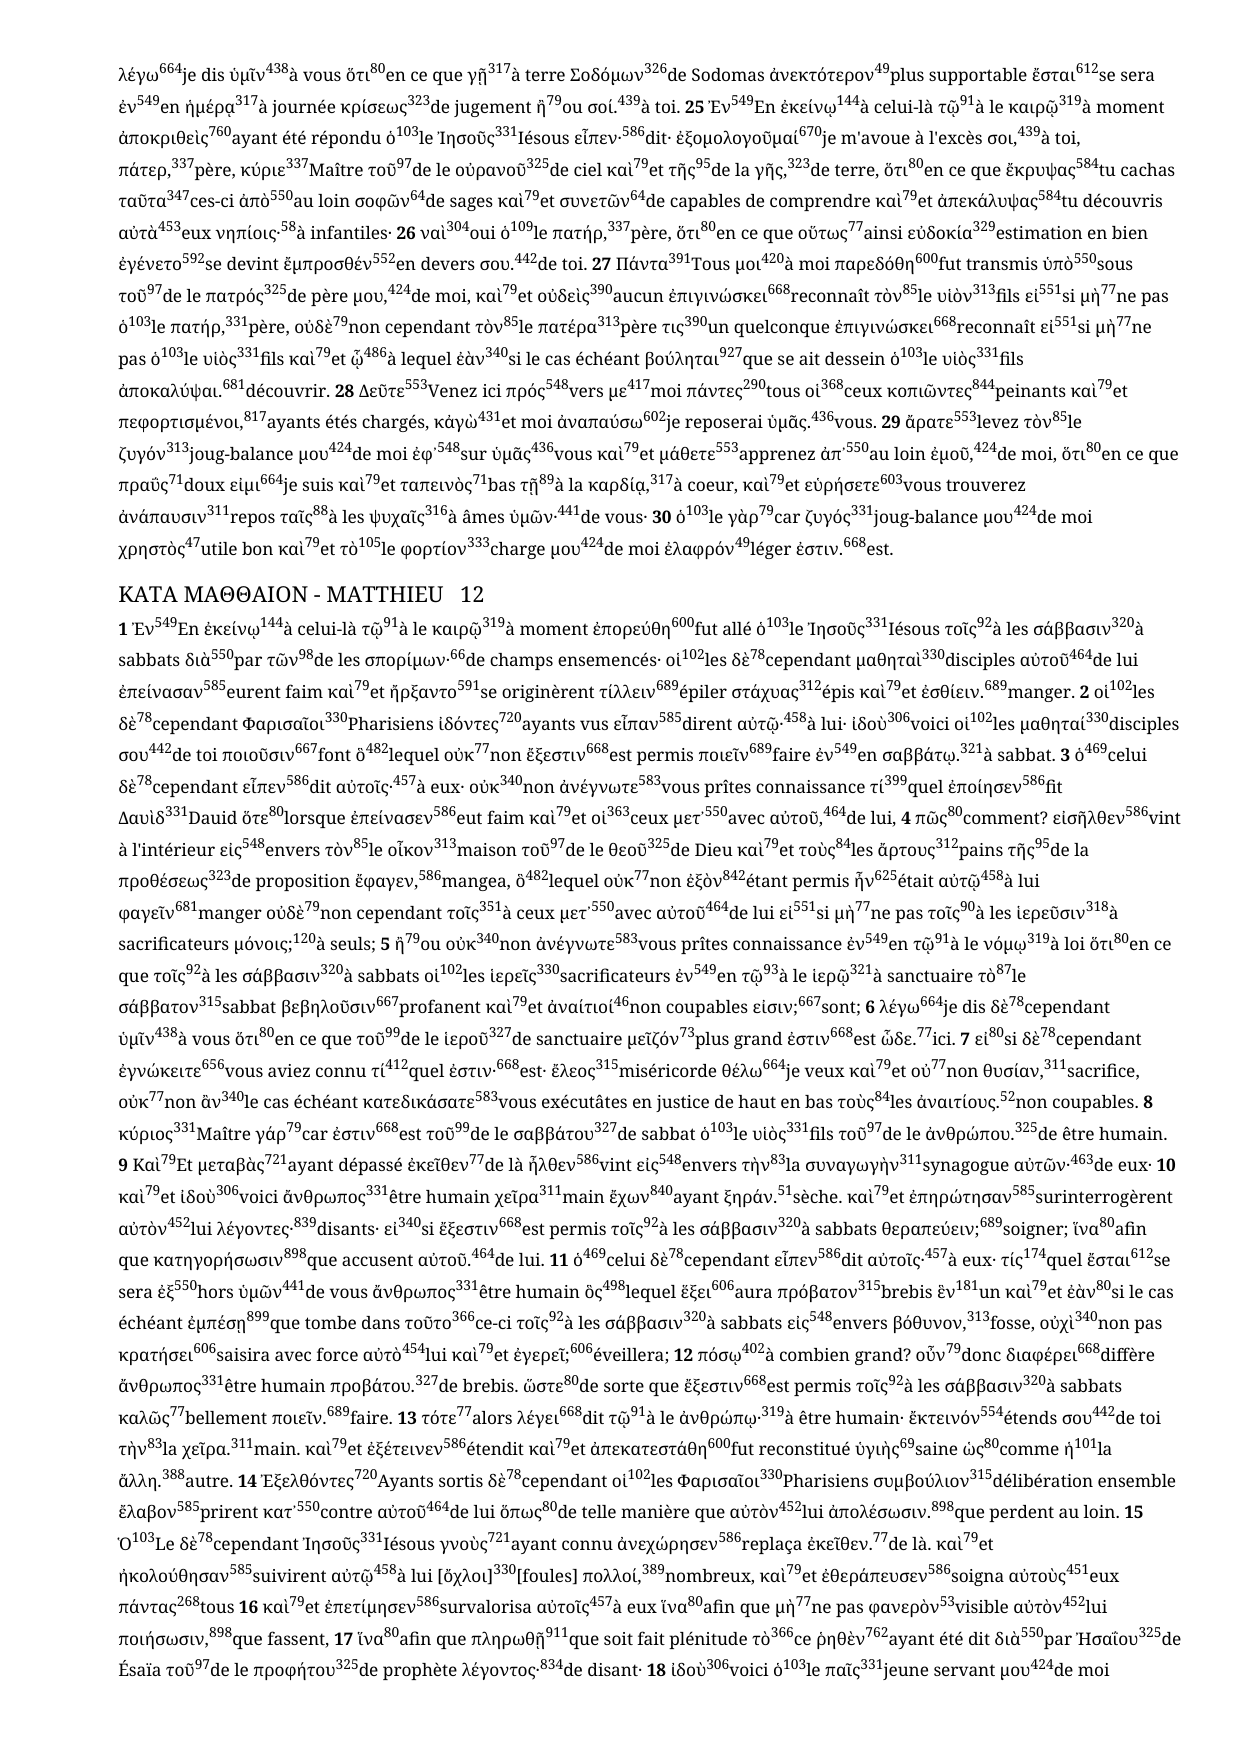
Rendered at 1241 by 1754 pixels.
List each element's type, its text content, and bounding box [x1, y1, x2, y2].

text ΚΑΤΑ ΜΑΘΘΑΙΟΝ - MATTHIEU 12 [118, 579, 1181, 608]
text 1 Καὶ79Et ἐγένετο592se devint ὅτε80lorsque ἐτέλεσεν586acheva ὁ103le Ἰησοῦς331Iésous διατάσσων840ordonnant au-travers τοῖς90à les δώδεκα184à douze μαθηταῖς318à disciples αὐτοῦ,464de lui, μετέβη586dépassa ἐκεῖθεν77de là τοῦ360de ce διδάσκειν689enseigner καὶ79et κηρύσσειν689annoncer ἐν549en ταῖς88à les πόλεσιν316à cités αὐτῶν.463de eux. 2 Ὁ103Le δὲ78cependant Ἰωάννης331Ioannes ἀκούσας721ayant écouté ἐν549en τῷ93à le δεσμωτηρίῳ321à détention τὰ86les ἔργα314travaux τοῦ97de le Χριστοῦ325de Christ πέμψας721ayant mandé διὰ550par τῶν96de les μαθητῶν324de disciples αὐτοῦ464de lui 3 εἶπεν586dit αὐτῷ·458à lui· σὺ448toi εἶ666tu es ὁ364celui ἐρχόμενος867se venant ἢ79ou ἕτερον373autre-différent προσδοκῶμεν;663nous attendons; 4 Καὶ79Et ἀποκριθεὶς760ayant été répondu ὁ103le Ἰησοῦς331Iésous εἶπεν586dit αὐτοῖς·457à eux· πορευθέντες759ayants étés allés ἀπαγγείλατε553rapportez annonce Ἰωάννῃ319à Ioannes ἃ481lesquels ἀκούετε665vous écoutez καὶ79et βλέπετε·665vous regardez· 5 τυφλοὶ70aveugles ἀναβλέπουσιν667regardent de bas en haut καὶ79et χωλοὶ70boiteux περιπατοῦσιν,667piétinent autour, λεπροὶ70lépreux καθαρίζονται679sont purifiés καὶ79et κωφοὶ70sourds muets ἀκούουσιν,667écoutent, καὶ79et νεκροὶ70morts ἐγείρονται679sont éveillés καὶ79et πτωχοὶ70pauvres εὐαγγελίζονται·679sont évangélisés· 6 καὶ79et μακάριός47bienheureux ἐστιν668est ὃς498lequel ἐὰν340si le cas échéant μὴ77ne pas σκανδαλισθῇ911que soit scandalisé ἐν549en ἐμοί.420à moi. 7 Τούτων357de Ceux-ci δὲ78cependant πορευομένων860de se allants ἤρξατο592se origina ὁ103le Ἰησοῦς331Iésous λέγειν689dire τοῖς90à les ὄχλοις318à foules περὶ550autour Ἰωάννου·325de Ioannes· τί399quel ἐξήλθατε583vous sortîtes εἰς548envers τὴν83la ἔρημον51déserte θεάσασθαι;682se contempler; κάλαμον313calame ὑπὸ550sous ἀνέμου325de vent σαλευόμενον;875étant ébranlé; 8 ἀλλὰ79mais τί399quel ἐξήλθατε583vous sortîtes ἰδεῖν;681voir; ἄνθρωπον313être humain ἐν549en μαλακοῖς60à moelleux ἠμφιεσμένον;796ayant été revêtu autour; ἰδοὺ306voici οἱ363ceux τὰ86les μαλακὰ54moelleux φοροῦντες839colportants ἐν549en τοῖς90à les οἴκοις318à maisons τῶν96de les βασιλέων324de rois εἰσίν.667sont. 9 ἀλλὰ79mais τί399quel ἐξήλθατε583vous sortîtes ἰδεῖν;681voir; προφήτην;313prophète; ναὶ304oui λέγω664je dis ὑμῖν,438à vous, καὶ79et περισσότερον53plus surabondant προφήτου.325de prophète. 10 οὗτός364celui-ci ἐστιν668est περὶ550autour οὗ492de lequel γέγραπται·654a été graphé· ἰδοὺ306voici ἐγὼ431moi ἀποστέλλω664j'envoie τὸν85le ἄγγελόν313messager μου424de moi πρὸ550d'avant προσώπου327de face σου,442de toi, ὃς498lequel κατασκευάσει606préparera de haut en bas τὴν83la ὁδόν311chemin σου442de toi ἔμπροσθέν552en devers σου.442de toi. 11 Ἀμὴν304Amen λέγω664je dis ὑμῖν·438à vous· οὐκ77non ἐγήγερται654a été éveillé ἐν549en γεννητοῖς58à engendrés γυναικῶν322de femmes μείζων71plus grand Ἰωάννου325de Ioannes τοῦ97de le βαπτιστοῦ·325de Baptiseur· ὁ103le δὲ78cependant μικρότερος71plus petit ἐν549en τῇ89à la βασιλείᾳ317à royauté τῶν96de les οὐρανῶν324de cieux μείζων47plus grand αὐτοῦ464de lui ἐστιν.668est. 12 ἀπὸ550au loin δὲ78cependant τῶν94de les ἡμερῶν322de journées Ἰωάννου325de Ioannes τοῦ97de le βαπτιστοῦ325de Baptiseur ἕως551jusqu'à ce que ἄρτι77à l'instant ἡ101la βασιλεία329royauté τῶν96de les οὐρανῶν324de cieux βιάζεται674se met en violence καὶ79et βιασταὶ330violents ἁρπάζουσιν667ravissent αὐτήν.450elle. 13 πάντες286tous γὰρ79car οἱ102les προφῆται330prophètes καὶ79et ὁ103le νόμος331loi ἕως552jusqu'à ce que Ἰωάννου325de Ioannes ἐπροφήτευσαν·585prophétisèrent· 14 καὶ79et εἰ80si θέλετε665vous voulez δέξασθαι,682se accepter, αὐτός469lui ἐστιν668est Ἠλίας331Élia ὁ364celui μέλλων840imminant ἔρχεσθαι.690se venir. 15 ὁ364celui ἔχων840ayant ὦτα314oreilles ἀκούειν689écouter ἀκουέτω.572écoute. 16 Τίνι402à Quel δὲ78cependant ὁμοιώσω602je rendrai semblable τὴν83la γενεὰν311génération ταύτην;136celle-ci; ὁμοία30semblable ἐστὶν668est παιδίοις320à petits enfants καθημένοις856à se étants assis ἐν549en ταῖς88à les ἀγοραῖς316à agoras ἃ499lesquels προσφωνοῦντα841voixants auprès τοῖς92à les ἑτέροις379à autres-différents 17 λέγουσιν·667disent· ηὐλήσαμεν581nous flûtâmes ὑμῖν438à vous καὶ79et οὐκ77non ὠρχήσασθε,589vous vous dansâtes, ἐθρηνήσαμεν581nous fîmes des thrènes καὶ79et οὐκ77non ἐκόψασθε.589vous vous coupâtes. 18 ἦλθεν586vint γὰρ79car Ἰωάννης331Ioannes μήτε79et ni ἐσθίων840mangeant μήτε79et ni πίνων,840buvant, καὶ79et λέγουσιν·667disent· δαιμόνιον315démon ἔχει.668a. 19 ἦλθεν586vint ὁ103le υἱὸς331fils τοῦ97de le ἀνθρώπου325de être humain ἐσθίων840mangeant καὶ79et πίνων,840buvant, καὶ79et λέγουσιν·667disent· ἰδοὺ306voici ἄνθρωπος331être humain φάγος331glouton καὶ79et οἰνοπότης,331buveur de vin, τελωνῶν324de collecteurs de taxes φίλος71ami καὶ79et ἁμαρτωλῶν.64de fauteurs. καὶ79et ἐδικαιώθη600fut justifié ἡ101la σοφία329sagesse ἀπὸ550au loin τῶν98de les ἔργων326de travaux αὐτῆς.462de elle. 20 Τότε77Alors ἤρξατο592se origina ὀνειδίζειν689réprouver τὰς82les πόλεις310cités ἐν549en αἷς483à lesquelles ἐγένοντο591se devinrent αἱ100les πλεῖσται19plus nombreuses δυνάμεις328puissances αὐτοῦ,464de lui, ὅτι80en ce que οὐ77non μετενόησαν·585transintelligèrent· 21 οὐαί304Ouai σοι,439à toi, Χοραζίν,335Chorazin, οὐαί304Ouai σοι,439à toi, Βηθσαϊδά·335Bethsaïda· ὅτι80en ce que εἰ80si ἐν549en Τύρῳ317à Tyr καὶ79et Σιδῶνι317à Sidon ἐγένοντο591se devinrent αἱ100les δυνάμεις328puissances αἱ361celles γενόμεναι737se ayantes devenues ἐν549en ὑμῖν,438à vous, πάλαι77vieillement ἂν340le cas échéant ἐν549en σάκκῳ319à sac καὶ79et σποδῷ317à cendre μετενόησαν.585transintelligèrent. 22 πλὴν79toutefois λέγω664je dis ὑμῖν,438à vous, Τύρῳ317à Tyr καὶ79et Σιδῶνι317à Sidon ἀνεκτότερον49plus supportable ἔσται612se sera ἐν549en ἡμέρᾳ317à journée κρίσεως323de jugement ἢ79ou ὑμῖν.438à vous. 23 καὶ77aussi σύ,448toi, Καφαρναούμ,335Kapharnaoum, μὴ340ne pas ἕως552jusqu'à ce que οὐρανοῦ325de ciel ὑψωθήσῃ;617tu seras haussé; ἕως552jusqu'à ce que ᾅδου325de séjour des morts καταβήσῃ·610tu te descendras· ὅτι80en ce que εἰ80si ἐν549en Σοδόμοις320à Sodomas ἐγενήθησαν599furent devenu αἱ100les δυνάμεις328puissances αἱ495celles γενόμεναι737se ayantes devenues ἐν549en σοί,439à toi, ἔμεινεν586resta ἂν340le cas échéant μέχρι552jusqu'à τῆς356de celle σήμερον.77aujourd'hui. 24 πλὴν79toutefois λέγω664je dis ὑμῖν438à vous ὅτι80en ce que γῇ317à terre Σοδόμων326de Sodomas ἀνεκτότερον49plus supportable ἔσται612se sera ἐν549en ἡμέρᾳ317à journée κρίσεως323de jugement ἢ79ou σοί.439à toi. 25 Ἐν549En ἐκείνῳ144à celui-là τῷ91à le καιρῷ319à moment ἀποκριθεὶς760ayant été répondu ὁ103le Ἰησοῦς331Iésous εἶπεν·586dit· ἐξομολογοῦμαί670je m'avoue à l'excès σοι,439à toi, πάτερ,337père, κύριε337Maître τοῦ97de le οὐρανοῦ325de ciel καὶ79et τῆς95de la γῆς,323de terre, ὅτι80en ce que ἔκρυψας584tu cachas ταῦτα347ces-ci ἀπὸ550au loin σοφῶν64de sages καὶ79et συνετῶν64de capables de comprendre καὶ79et ἀπεκάλυψας584tu découvris αὐτὰ453eux νηπίοις·58à infantiles· 26 ναὶ304oui ὁ109le πατήρ,337père, ὅτι80en ce que οὕτως77ainsi εὐδοκία329estimation en bien ἐγένετο592se devint ἔμπροσθέν552en devers σου.442de toi. 27 Πάντα391Tous μοι420à moi παρεδόθη600fut transmis ὑπὸ550sous τοῦ97de le πατρός325de père μου,424de moi, καὶ79et οὐδεὶς390aucun ἐπιγινώσκει668reconnaît τὸν85le υἱὸν313fils εἰ551si μὴ77ne pas ὁ103le πατήρ,331père, οὐδὲ79non cependant τὸν85le πατέρα313père τις390un quelconque ἐπιγινώσκει668reconnaît εἰ551si μὴ77ne pas ὁ103le υἱὸς331fils καὶ79et ᾧ486à lequel ἐὰν340si le cas échéant βούληται927que se ait dessein ὁ103le υἱὸς331fils ἀποκαλύψαι.681découvrir. 28 Δεῦτε553Venez ici πρός548vers με417moi πάντες290tous οἱ368ceux κοπιῶντες844peinants καὶ79et πεφορτισμένοι,817ayants étés chargés, κἀγὼ431et moi ἀναπαύσω602je reposerai ὑμᾶς.436vous. 29 ἄρατε553levez τὸν85le ζυγόν313joug-balance μου424de moi ἐφ᾽548sur ὑμᾶς436vous καὶ79et μάθετε553apprenez ἀπ᾽550au loin ἐμοῦ,424de moi, ὅτι80en ce que πραΰς71doux εἰμι664je suis καὶ79et ταπεινὸς71bas τῇ89à la καρδίᾳ,317à coeur, καὶ79et εὑρήσετε603vous trouverez ἀνάπαυσιν311repos ταῖς88à les ψυχαῖς316à âmes ὑμῶν·441de vous· 30 ὁ103le γὰρ79car ζυγός331joug-balance μου424de moi χρηστὸς47utile bon καὶ79et τὸ105le φορτίον333charge μου424de moi ἐλαφρόν49léger ἐστιν.668est. [118, 59, 1181, 560]
text 1 Ἐν549En ἐκείνῳ144à celui-là τῷ91à le καιρῷ319à moment ἐπορεύθη600fut allé ὁ103le Ἰησοῦς331Iésous τοῖς92à les σάββασιν320à sabbats διὰ550par τῶν98de les σπορίμων·66de champs ensemencés· οἱ102les δὲ78cependant μαθηταὶ330disciples αὐτοῦ464de lui ἐπείνασαν585eurent faim καὶ79et ἤρξαντο591se originèrent τίλλειν689épiler στάχυας312épis καὶ79et ἐσθίειν.689manger. 2 οἱ102les δὲ78cependant Φαρισαῖοι330Pharisiens ἰδόντες720ayants vus εἶπαν585dirent αὐτῷ·458à lui· ἰδοὺ306voici οἱ102les μαθηταί330disciples σου442de toi ποιοῦσιν667font ὃ482lequel οὐκ77non ἔξεστιν668est permis ποιεῖν689faire ἐν549en σαββάτῳ.321à sabbat. 3 ὁ469celui δὲ78cependant εἶπεν586dit αὐτοῖς·457à eux· οὐκ340non ἀνέγνωτε583vous prîtes connaissance τί399quel ἐποίησεν586fit Δαυὶδ331Dauid ὅτε80lorsque ἐπείνασεν586eut faim καὶ79et οἱ363ceux μετ᾽550avec αὐτοῦ,464de lui, 4 πῶς80comment? εἰσῆλθεν586vint à l'intérieur εἰς548envers τὸν85le οἶκον313maison τοῦ97de le θεοῦ325de Dieu καὶ79et τοὺς84les ἄρτους312pains τῆς95de la προθέσεως323de proposition ἔφαγεν,586mangea, ὃ482lequel οὐκ77non ἐξὸν842étant permis ἦν625était αὐτῷ458à lui φαγεῖν681manger οὐδὲ79non cependant τοῖς351à ceux μετ᾽550avec αὐτοῦ464de lui εἰ551si μὴ77ne pas τοῖς90à les ἱερεῦσιν318à sacrificateurs μόνοις;120à seuls; 5 ἢ79ou οὐκ340non ἀνέγνωτε583vous prîtes connaissance ἐν549en τῷ91à le νόμῳ319à loi ὅτι80en ce que τοῖς92à les σάββασιν320à sabbats οἱ102les ἱερεῖς330sacrificateurs ἐν549en τῷ93à le ἱερῷ321à sanctuaire τὸ87le σάββατον315sabbat βεβηλοῦσιν667profanent καὶ79et ἀναίτιοί46non coupables εἰσιν;667sont; 6 λέγω664je dis δὲ78cependant ὑμῖν438à vous ὅτι80en ce que τοῦ99de le ἱεροῦ327de sanctuaire μεῖζόν73plus grand ἐστιν668est ὧδε.77ici. 7 εἰ80si δὲ78cependant ἐγνώκειτε656vous aviez connu τί412quel ἐστιν·668est· ἔλεος315miséricorde θέλω664je veux καὶ79et οὐ77non θυσίαν,311sacrifice, οὐκ77non ἂν340le cas échéant κατεδικάσατε583vous exécutâtes en justice de haut en bas τοὺς84les ἀναιτίους.52non coupables. 8 κύριος331Maître γάρ79car ἐστιν668est τοῦ99de le σαββάτου327de sabbat ὁ103le υἱὸς331fils τοῦ97de le ἀνθρώπου.325de être humain. 9 Καὶ79Et μεταβὰς721ayant dépassé ἐκεῖθεν77de là ἦλθεν586vint εἰς548envers τὴν83la συναγωγὴν311synagogue αὐτῶν·463de eux· 10 καὶ79et ἰδοὺ306voici ἄνθρωπος331être humain χεῖρα311main ἔχων840ayant ξηράν.51sèche. καὶ79et ἐπηρώτησαν585surinterrogèrent αὐτὸν452lui λέγοντες·839disants· εἰ340si ἔξεστιν668est permis τοῖς92à les σάββασιν320à sabbats θεραπεύειν;689soigner; ἵνα80afin que κατηγορήσωσιν898que accusent αὐτοῦ.464de lui. 11 ὁ469celui δὲ78cependant εἶπεν586dit αὐτοῖς·457à eux· τίς174quel ἔσται612se sera ἐξ550hors ὑμῶν441de vous ἄνθρωπος331être humain ὃς498lequel ἕξει606aura πρόβατον315brebis ἓν181un καὶ79et ἐὰν80si le cas échéant ἐμπέσῃ899que tombe dans τοῦτο366ce-ci τοῖς92à les σάββασιν320à sabbats εἰς548envers βόθυνον,313fosse, οὐχὶ340non pas κρατήσει606saisira avec force αὐτὸ454lui καὶ79et ἐγερεῖ;606éveillera; 12 πόσῳ402à combien grand? οὖν79donc διαφέρει668diffère ἄνθρωπος331être humain προβάτου.327de brebis. ὥστε80de sorte que ἔξεστιν668est permis τοῖς92à les σάββασιν320à sabbats καλῶς77bellement ποιεῖν.689faire. 13 τότε77alors λέγει668dit τῷ91à le ἀνθρώπῳ·319à être humain· ἔκτεινόν554étends σου442de toi τὴν83la χεῖρα.311main. καὶ79et ἐξέτεινεν586étendit καὶ79et ἀπεκατεστάθη600fut reconstitué ὑγιὴς69saine ὡς80comme ἡ101la ἄλλη.388autre. 14 Ἐξελθόντες720Ayants sortis δὲ78cependant οἱ102les Φαρισαῖοι330Pharisiens συμβούλιον315délibération ensemble ἔλαβον585prirent κατ᾽550contre αὐτοῦ464de lui ὅπως80de telle manière que αὐτὸν452lui ἀπολέσωσιν.898que perdent au loin. 15 Ὁ103Le δὲ78cependant Ἰησοῦς331Iésous γνοὺς721ayant connu ἀνεχώρησεν586replaça ἐκεῖθεν.77de là. καὶ79et ἠκολούθησαν585suivirent αὐτῷ458à lui [ὄχλοι]330[foules] πολλοί,389nombreux, καὶ79et ἐθεράπευσεν586soigna αὐτοὺς451eux πάντας268tous 16 καὶ79et ἐπετίμησεν586survalorisa αὐτοῖς457à eux ἵνα80afin que μὴ77ne pas φανερὸν53visible αὐτὸν452lui ποιήσωσιν,898que fassent, 17 ἵνα80afin que πληρωθῇ911que soit fait plénitude τὸ366ce ῥηθὲν762ayant été dit διὰ550par Ἠσαΐου325de Ésaïa τοῦ97de le προφήτου325de prophète λέγοντος·834de disant· 18 ἰδοὺ306voici ὁ103le παῖς331jeune servant μου424de moi ὃν480lequel ᾑρέτισα,582je hérétisai, ὁ103le ἀγαπητός71aimé μου424de moi εἰς548envers ὃν480lequel εὐδόκησεν586estima en bien ἡ101la ψυχή329âme μου·424de moi· θήσω602je poserai τὸ87le πνεῦμά315souffle μου424de moi ἐπ᾽548sur αὐτόν,452lui, καὶ79et κρίσιν311jugement τοῖς92à les ἔθνεσιν320à ethnies ἀπαγγελεῖ.606rapportera annonce. 19 οὐκ77non ἐρίσει606querellera οὐδὲ79non cependant κραυγάσει,606criera, οὐδὲ79non cependant ἀκούσει606écoutera τις390un quelconque ἐν549en ταῖς88à les πλατείαις316à places τὴν83la φωνὴν311voix αὐτοῦ.464de lui. 20 κάλαμον313calame συντετριμμένον796ayant été broyé ensemble οὐ77non κατεάξει606fracassera de haut en bas καὶ79et λίνον315linon τυφόμενον877étant fumé οὐ77non σβέσει,606éteindra, ἕως80jusqu'à ce que ἂν340le cas échéant ἐκβάλῃ899que éjecte εἰς548envers νῖκος315victoire τὴν83la κρίσιν.311jugement. 21 καὶ79et τῷ93à le ὀνόματι321à nom αὐτοῦ464de lui ἔθνη332ethnies ἐλπιοῦσιν.605espéreront. 22 Τότε77Alors προσηνέχθη600fut apporté αὐτῷ458à lui δαιμονιζόμενος891étant démonisé τυφλὸς71aveugle καὶ79et κωφός,71sourd muet, καὶ79et ἐθεράπευσεν586soigna αὐτόν,452lui, ὥστε80de sorte que τὸν85le κωφὸν53sourd muet λαλεῖν689bavarder καὶ79et βλέπειν.689regarder. 23 καὶ79et ἐξίσταντο630se extasiaient πάντες286tous οἱ102les ὄχλοι330foules καὶ79et ἔλεγον·624disaient· μήτι340ne serait-ce que οὗτός364celui-ci ἐστιν668est ὁ103le υἱὸς331fils Δαυίδ;325de Dauid; 24 οἱ102les δὲ78cependant Φαρισαῖοι330Pharisiens ἀκούσαντες720ayants écoutés εἶπον·585dirent· οὗτος364celui-ci οὐκ77non ἐκβάλλει668éjecte τὰ86les δαιμόνια314démons εἰ551si μὴ77ne pas ἐν549en τῷ91à le Βεελζεβοὺλ319à Beelzeboul ἄρχοντι319à chef τῶν98de les δαιμονίων.326de démons. 25 Εἰδὼς783Ayant su δὲ78cependant τὰς82les ἐνθυμήσεις310réflexions en fureurs αὐτῶν463de eux εἶπεν586dit αὐτοῖς·457à eux· πᾶσα285toute βασιλεία329royauté μερισθεῖσα758ayante étée partagée καθ᾽550contre ἑαυτῆς535de elle-même ἐρημοῦται680est désertifié καὶ79et πᾶσα285toute πόλις329cité ἢ79ou οἰκία329maison d'habitation μερισθεῖσα758ayante étée partagée καθ᾽550contre ἑαυτῆς535de elle-même οὐ77non σταθήσεται.619sera dressé. 26 καὶ79et εἰ80si ὁ103le σατανᾶς331Satanas τὸν85le σατανᾶν313Satanas ἐκβάλλει,668éjecte, ἐφ᾽548sur ἑαυτὸν528lui-même ἐμερίσθη·600fut partagé· πῶς77comment? οὖν79donc σταθήσεται619sera dressé ἡ101la βασιλεία329royauté αὐτοῦ;464de lui; 27 καὶ79et εἰ80si ἐγὼ431moi ἐν549en Βεελζεβοὺλ319à Beelzeboul ἐκβάλλω664j'éjecte τὰ86les δαιμόνια,314démons, οἱ102les υἱοὶ330fils ὑμῶν441de vous ἐν549en τίνι401à quel ἐκβάλλουσιν;667éjectent; διὰ548par le fait de τοῦτο348ce-ci αὐτοὶ468eux κριταὶ330juges ἔσονται611se seront ὑμῶν.441de vous. 28 εἰ80si δὲ78cependant ἐν549en πνεύματι321à souffle θεοῦ325de Dieu ἐγὼ431moi ἐκβάλλω664j'éjecte τὰ86les δαιμόνια,314démons, ἄρα77par conséquent ἔφθασεν586devança ἐφ᾽548sur ὑμᾶς436vous ἡ101la βασιλεία329royauté τοῦ97de le θεοῦ.325de Dieu. 29 ἢ79ou πῶς77comment? δύναταί674se peut τις390un quelconque εἰσελθεῖν681venir à l'intérieur εἰς548envers τὴν83la οἰκίαν311maison d'habitation τοῦ97de le ἰσχυροῦ65de tenace καὶ79et τὰ86les σκεύη314ustensiles αὐτοῦ464de lui ἁρπάσαι,681ravir, ἐὰν80si le cas échéant μὴ77ne pas πρῶτον77premièrement δήσῃ899que attache de lien τὸν85le ἰσχυρόν;53tenace; καὶ79et τότε77alors τὴν83la οἰκίαν311maison d'habitation αὐτοῦ464de lui διαρπάσει.606ravira au-travers. 30 ὁ364celui μὴ77ne pas ὢν840étant μετ᾽550avec ἐμοῦ424de moi κατ᾽550contre ἐμοῦ424de moi ἐστιν,668est, καὶ79et ὁ364celui μὴ77ne pas συνάγων840menant ensemble μετ᾽550avec ἐμοῦ424de moi σκορπίζει.668disperse. 31 Διὰ548Par le fait de τοῦτο348ce-ci λέγω664je dis ὑμῖν,438à vous, πᾶσα285toute ἁμαρτία329faute καὶ79et βλασφημία329blasphémie ἀφεθήσεται619sera abandonné τοῖς90à les ἀνθρώποις,318à êtres humains, ἡ101la δὲ78cependant τοῦ99de le πνεύματος327de souffle βλασφημία329blasphémie οὐκ77non ἀφεθήσεται.619sera abandonné. 32 καὶ79et ὃς498lequel ἐὰν340si le cas échéant εἴπῃ899que dise λόγον313discours κατὰ550contre τοῦ97de le υἱοῦ325de fils τοῦ97de le ἀνθρώπου,325de être humain, ἀφεθήσεται619sera abandonné αὐτῷ·458à lui· ὃς498lequel δ᾽78cependant ἂν340le cas échéant εἴπῃ899que dise κατὰ550contre τοῦ99de le πνεύματος327de souffle τοῦ99de le ἁγίου,18de saint, οὐκ77non ἀφεθήσεται619sera abandonné αὐτῷ458à lui οὔτε79ni ἐν549en τούτῳ144à celui-ci τῷ91à le αἰῶνι319à ère οὔτε79ni ἐν549en τῷ352à celui μέλλοντι.828à imminant. 33 Ἢ79Ou ποιήσατε553faites τὸ87le δένδρον315arbre καλὸν34beau καὶ79et τὸν85le καρπὸν313fruit αὐτοῦ466de lui καλόν,53beau, ἢ79ou ποιήσατε553faites τὸ87le δένδρον315arbre σαπρὸν34pourri καὶ79et τὸν85le καρπὸν313fruit αὐτοῦ466de lui σαπρόν·53pourri· ἐκ550hors γὰρ79car τοῦ97de le καρποῦ325de fruit τὸ105le δένδρον333arbre γινώσκεται.680est connu. 34 γεννήματα338progénitures ἐχιδνῶν,322de vipères, πῶς77comment? δύνασθε671vous vous pouvez ἀγαθὰ54bons λαλεῖν689bavarder πονηροὶ46méchants ὄντες;839étants; ἐκ550hors γὰρ79car τοῦ99de le περισσεύματος327de superflu τῆς95de la καρδίας323de coeur τὸ105le στόμα333bouche λαλεῖ.668bavarde. 35 ὁ103le ἀγαθὸς22bon ἄνθρωπος331être humain ἐκ550hors τοῦ257de le ἀγαθοῦ16de bon θησαυροῦ325de trésor ἐκβάλλει668éjecte ἀγαθά,54bons, καὶ79et ὁ103le πονηρὸς22méchant ἄνθρωπος331être humain ἐκ550hors τοῦ257de le πονηροῦ16de méchant θησαυροῦ325de trésor ἐκβάλλει668éjecte πονηρά.54méchants. 36 λέγω664je dis δὲ78cependant ὑμῖν438à vous ὅτι80en ce que πᾶν271tout ῥῆμα315oral ἀργὸν6sans travail ὃ482lequel λαλήσουσιν605bavarderont οἱ102les ἄνθρωποι330êtres humains ἀποδώσουσιν605redonneront περὶ550autour αὐτοῦ466de lui λόγον313discours ἐν549en ἡμέρᾳ317à journée κρίσεως·323de jugement· 37 ἐκ550hors γὰρ79car τῶν96de les λόγων324de discours σου442de toi δικαιωθήσῃ,617tu seras justifié, καὶ79et ἐκ550hors τῶν96de les λόγων324de discours σου442de toi καταδικασθήσῃ.617tu seras exécuté en justice de haut en bas. 38 Τότε77Alors ἀπεκρίθησαν599furent répondu αὐτῷ458à lui τινες389des quelconques τῶν96de les γραμματέων324de lettrés καὶ79et Φαρισαίων324de Pharisiens λέγοντες·839disants· διδάσκαλε,337enseignant, θέλομεν663nous voulons ἀπὸ550au loin σοῦ442de toi σημεῖον315signe ἰδεῖν.681voir. 39 ὁ469celui δὲ78cependant ἀποκριθεὶς760ayant été répondu εἶπεν586dit αὐτοῖς·457à eux· γενεὰ329génération πονηρὰ20méchante καὶ79et μοιχαλὶς20adultère σημεῖον315signe ἐπιζητεῖ,668surcherche, καὶ79et σημεῖον333signe οὐ77non δοθήσεται619sera donné αὐτῇ456à elle εἰ551si μὴ77ne pas τὸ105le σημεῖον333signe Ἰωνᾶ325de Ionas τοῦ97de le προφήτου.325de prophète. 40 ὥσπερ80comme certes γὰρ79car ἦν625était Ἰωνᾶς331Ionas ἐν549en τῇ89à la κοιλίᾳ317à cavité ventrale τοῦ99de le κήτους327de cétacé τρεῖς176trois ἡμέρας310journées καὶ79et τρεῖς176trois νύκτας,310nuits, οὕτως77ainsi ἔσται612se sera ὁ103le υἱὸς331fils τοῦ97de le ἀνθρώπου325de être humain ἐν549en τῇ89à la καρδίᾳ317à coeur τῆς95de la γῆς323de terre τρεῖς176trois ἡμέρας310journées καὶ79et τρεῖς176trois νύκτας.310nuits. 41 Ἄνδρες330Hommes Νινευῖται330Ninevites ἀναστήσονται611se redresseront ἐν549en τῇ89à la κρίσει317à jugement μετὰ550avec τῆς95de la γενεᾶς323de génération ταύτης148de celle-ci καὶ79et κατακρινοῦσιν605jugeront contre αὐτήν,450elle, ὅτι80en ce que μετενόησαν585transintelligèrent εἰς548envers τὸ87le κήρυγμα315annonce Ἰωνᾶ,325de Ionas, καὶ79et ἰδοὺ306voici πλεῖον73plus nombreusement Ἰωνᾶ325de Ionas ὧδε.77ici. 42 βασίλισσα329reine νότου325de sud ἐγερθήσεται619sera éveillé ἐν549en τῇ89à la κρίσει317à jugement μετὰ550avec τῆς95de la γενεᾶς323de génération ταύτης148de celle-ci καὶ79et κατακρινεῖ606jugera contre αὐτήν,450elle, ὅτι80en ce que ἦλθεν586vint ἐκ550hors τῶν98de les περάτων326de limites τῆς95de la γῆς323de terre ἀκοῦσαι681écouter τὴν83la σοφίαν311sagesse Σολομῶνος,325de Solomon, καὶ79et ἰδοὺ306voici πλεῖον73plus nombreusement Σολομῶνος325de Solomon ὧδε.77ici. 43 Ὅταν80Lorsque le cas échéant δὲ78cependant τὸ105le ἀκάθαρτον24impur πνεῦμα333souffle ἐξέλθῃ899que sorte ἀπὸ550au loin τοῦ97de le ἀνθρώπου,325de être humain, διέρχεται674se passe à travers δι᾽550par ἀνύδρων15de sans eaux τόπων324de lieux ζητοῦν842cherchant ἀνάπαυσιν311repos καὶ79et οὐχ77non εὑρίσκει.668trouve. 44 τότε77alors λέγει·668dit· εἰς548envers τὸν85le οἶκόν313maison μου424de moi ἐπιστρέψω602je tournerai sur ὅθεν77d'où ἐξῆλθον·582je sortis· καὶ79et ἐλθὸν723ayant venu εὑρίσκει668trouve σχολάζοντα822vaquant σεσαρωμένον796ayant été balayé καὶ79et κεκοσμημένον.796ayant été arrangé. 45 τότε77alors πορεύεται674se va καὶ79et παραλαμβάνει668prend à côté μεθ᾽550avec ἑαυτοῦ539de lui-même ἑπτὰ180sept ἕτερα116autres-différents πνεύματα314souffles πονηρότερα5plus méchants ἑαυτοῦ539de lui-même καὶ79et εἰσελθόντα722ayants venus à l'intérieur κατοικεῖ668établit maison d'habitation ἐκεῖ·77là· καὶ79et γίνεται674se devient τὰ104les ἔσχατα72derniers τοῦ97de le ἀνθρώπου325de être humain ἐκείνου150de celui-là χείρονα48pires τῶν98de les πρώτων.66de premiers. οὕτως77ainsi ἔσται612se sera καὶ77aussi τῇ89à la γενεᾷ317à génération ταύτῃ142à celle-ci τῇ89à la πονηρᾷ.8à méchante. 46 Ἔτι77Encore αὐτοῦ464de lui λαλοῦντος834de bavardant τοῖς90à les ὄχλοις318à foules ἰδοὺ306voici ἡ101la μήτηρ329mère καὶ79et οἱ102les ἀδελφοὶ330frères αὐτοῦ464de lui εἱστήκεισαν658avaient dressé ἔξω77au-dehors ζητοῦντες839cherchants αὐτῷ458à lui λαλῆσαι.681bavarder. [933[ 47 εἶπεν586dit δέ78cependant τις390un quelconque αὐτῷ·458à lui· ἰδοὺ306voici ἡ101la μήτηρ329mère σου442de toi καὶ79et οἱ102les ἀδελφοί330frères σου442de toi ἔξω77au-dehors ἑστήκασιν641ont dressé ζητοῦντές839cherchants σοι439à toi λαλῆσαι.]681bavarder.] 48 ὁ469celui δὲ78cependant ἀποκριθεὶς760ayant été répondu εἶπεν586dit τῷ352à celui λέγοντι828à disant αὐτῷ·458à lui· τίς408quelle ἐστιν668est ἡ101la μήτηρ329mère μου424de moi καὶ79et τίνες409quels εἰσὶν667sont οἱ102les ἀδελφοί330frères μου;424de moi; 49 καὶ79et ἐκτείνας721ayant étendu τὴν83la χεῖρα311main αὐτοῦ464de lui ἐπὶ548sur τοὺς84les μαθητὰς312disciples αὐτοῦ464de lui εἶπεν·586dit· ἰδοὺ306voici ἡ101la μήτηρ329mère μου424de moi καὶ79et οἱ102les ἀδελφοί330frères μου.424de moi. 50 ὅστις498lequel un quelconque γὰρ79car ἂν340le cas échéant ποιήσῃ899que fasse τὸ87le θέλημα315volonté τοῦ97de le πατρός325de père μου424de moi τοῦ492de celui ἐν549en οὐρανοῖς318à cieux αὐτός469lui μου424de moi ἀδελφὸς331frère καὶ79et ἀδελφὴ329soeur καὶ79et μήτηρ329mère ἐστίν.668est. [118, 613, 1181, 1682]
